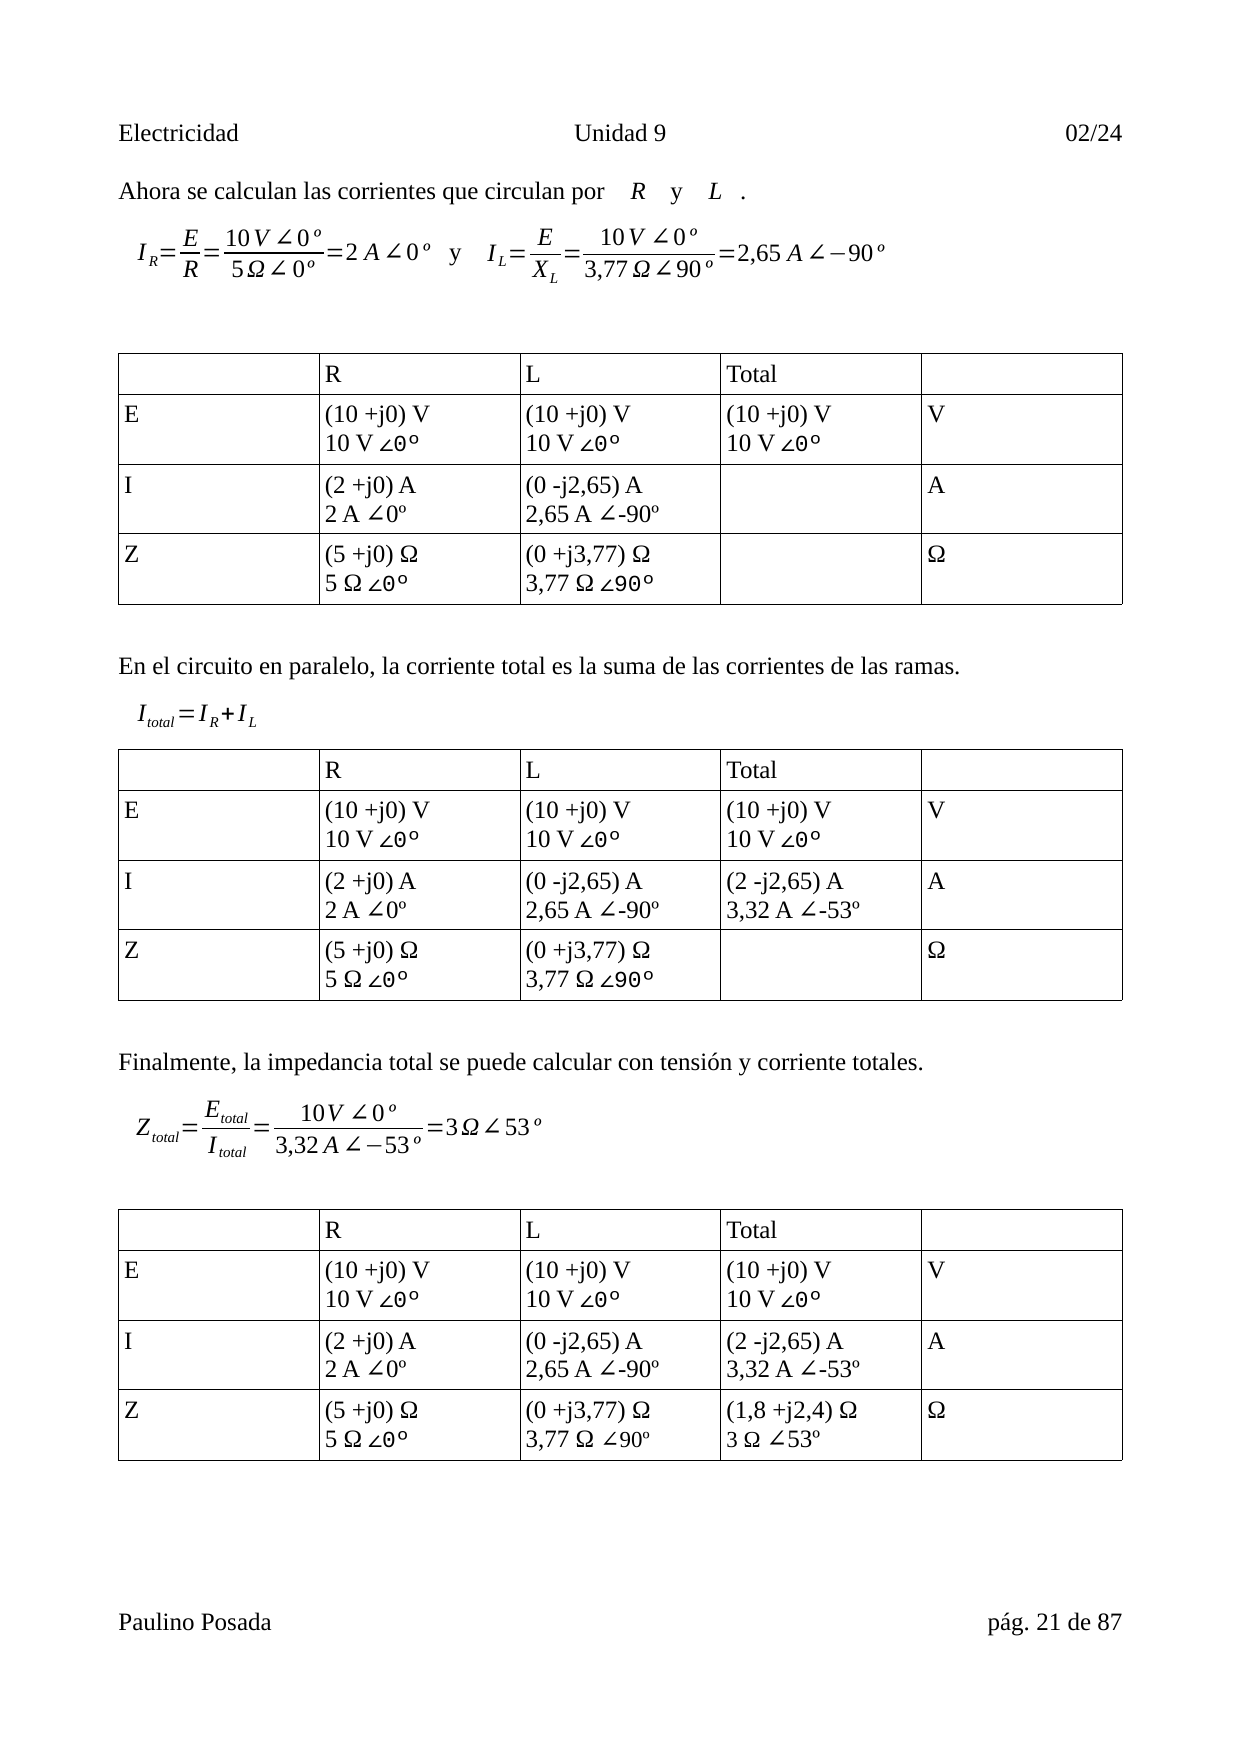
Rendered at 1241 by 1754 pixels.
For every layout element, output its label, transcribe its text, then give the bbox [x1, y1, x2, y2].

table_header [119, 750, 319, 790]
table_cell Ω [922, 1390, 1122, 1459]
table_cell V [922, 791, 1122, 860]
table_cell E [119, 791, 319, 860]
table_cell (10 +j0) V 10 V ∠0º [521, 395, 720, 464]
table_cell (10 +j0) V 10 V ∠0º [521, 1251, 720, 1320]
table_cell A [922, 1321, 1122, 1389]
table_cell (0 +j3,77) Ω 3,77 Ω ∠90º [521, 930, 720, 1000]
table_header R [320, 354, 520, 394]
table_cell (1,8 +j2,4) Ω 3 Ω ∠53º [721, 1390, 921, 1459]
table_header L [521, 1210, 720, 1249]
table_cell Z [119, 534, 319, 604]
table_cell (10 +j0) V 10 V ∠0º [320, 1251, 520, 1320]
table_cell (10 +j0) V 10 V ∠0º [521, 791, 720, 860]
table_cell Z [119, 1390, 319, 1459]
table_cell I [119, 465, 319, 533]
table_cell (10 +j0) V 10 V ∠0º [721, 791, 921, 860]
table_cell (5 +j0) Ω 5 Ω ∠0º [320, 930, 520, 1000]
table_cell I [119, 861, 319, 929]
table_header Total [721, 354, 921, 394]
table_header [922, 1210, 1122, 1249]
table_cell E [119, 1251, 319, 1320]
table_cell I [119, 1321, 319, 1389]
table_cell (10 +j0) V 10 V ∠0º [721, 1251, 921, 1320]
text En el circuito en paralelo, la corriente total es la suma de las corrientes de las ramas. [118, 651, 1122, 680]
table_cell Ω [922, 534, 1122, 604]
table_cell Z [119, 930, 319, 1000]
table_header [119, 354, 319, 394]
table_header L [521, 750, 720, 790]
text Finalmente, la impedancia total se puede calcular con tensión y corriente totales. [118, 1047, 1122, 1076]
table_header [922, 354, 1122, 394]
table_cell Ω [922, 930, 1122, 1000]
table_cell (0 -j2,65) A 2,65 A ∠-90º [521, 861, 720, 929]
table_cell (5 +j0) Ω 5 Ω ∠0º [320, 534, 520, 604]
table_cell (2 -j2,65) A 3,32 A ∠-53º [721, 1321, 921, 1389]
table_header R [320, 750, 520, 790]
table_header Total [721, 1210, 921, 1249]
table_cell (0 +j3,77) Ω 3,77 Ω ∠90º [521, 1390, 720, 1459]
table_cell V [922, 395, 1122, 464]
table_cell (0 +j3,77) Ω 3,77 Ω ∠90º [521, 534, 720, 604]
table_cell V [922, 1251, 1122, 1320]
table_cell (10 +j0) V 10 V ∠0º [721, 395, 921, 464]
table_header R [320, 1210, 520, 1249]
table_header L [521, 354, 720, 394]
text Ahora se calculan las corrientes que circulan por y . [118, 176, 1122, 205]
table_cell (10 +j0) V 10 V ∠0º [320, 791, 520, 860]
table_cell (0 -j2,65) A 2,65 A ∠-90º [521, 465, 720, 533]
table_cell E [119, 395, 319, 464]
table_cell (2 -j2,65) A 3,32 A ∠-53º [721, 861, 921, 929]
table_cell (2 +j0) A 2 A ∠0º [320, 1321, 520, 1389]
table_cell (2 +j0) A 2 A ∠0º [320, 465, 520, 533]
table_cell (2 +j0) A 2 A ∠0º [320, 861, 520, 929]
text y [118, 224, 1122, 287]
table_cell [721, 534, 921, 604]
table_cell (5 +j0) Ω 5 Ω ∠0º [320, 1390, 520, 1459]
table_cell (10 +j0) V 10 V ∠0º [320, 395, 520, 464]
table_header [922, 750, 1122, 790]
table_header [119, 1210, 319, 1249]
table_cell [721, 930, 921, 1000]
table_cell A [922, 861, 1122, 929]
table_header Total [721, 750, 921, 790]
table_cell A [922, 465, 1122, 533]
table_cell [721, 465, 921, 533]
table_cell (0 -j2,65) A 2,65 A ∠-90º [521, 1321, 720, 1389]
